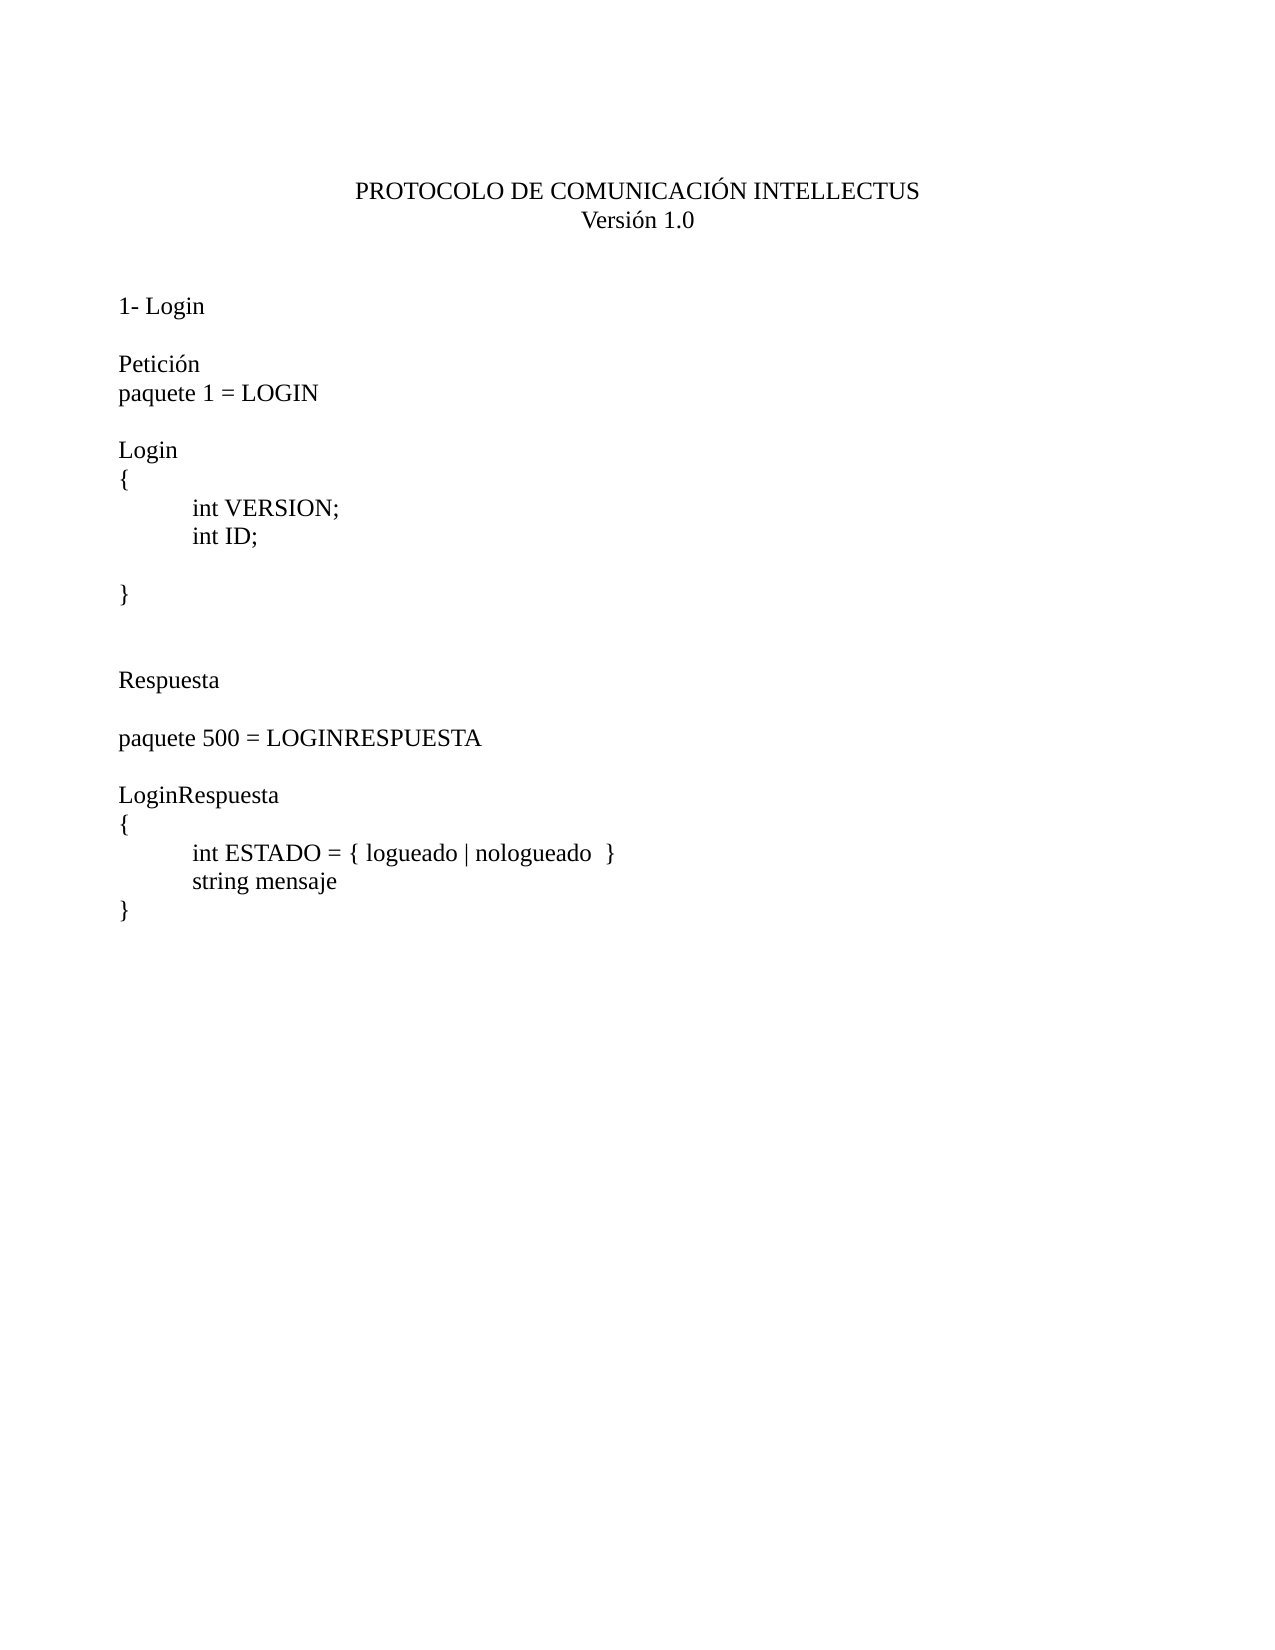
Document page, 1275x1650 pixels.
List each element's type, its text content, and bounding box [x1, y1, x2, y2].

text int ESTADO = { logueado | nologueado } [118, 838, 1157, 866]
text { [118, 464, 1157, 493]
text } [118, 895, 1157, 924]
text Respuesta [118, 665, 1157, 694]
text paquete 500 = LOGINRESPUESTA [118, 723, 1157, 751]
text string mensaje [118, 866, 1157, 895]
text paquete 1 = LOGIN [118, 378, 1157, 406]
text 1- Login [118, 291, 1157, 320]
text int ID; [118, 521, 1157, 550]
text Login [118, 435, 1157, 464]
text Versión 1.0 [118, 205, 1157, 234]
text PROTOCOLO DE COMUNICACIÓN INTELLECTUS [118, 176, 1157, 205]
text } [118, 579, 1157, 608]
text Petición [118, 349, 1157, 378]
text LoginRespuesta [118, 780, 1157, 809]
text int VERSION; [118, 493, 1157, 521]
text { [118, 809, 1157, 838]
